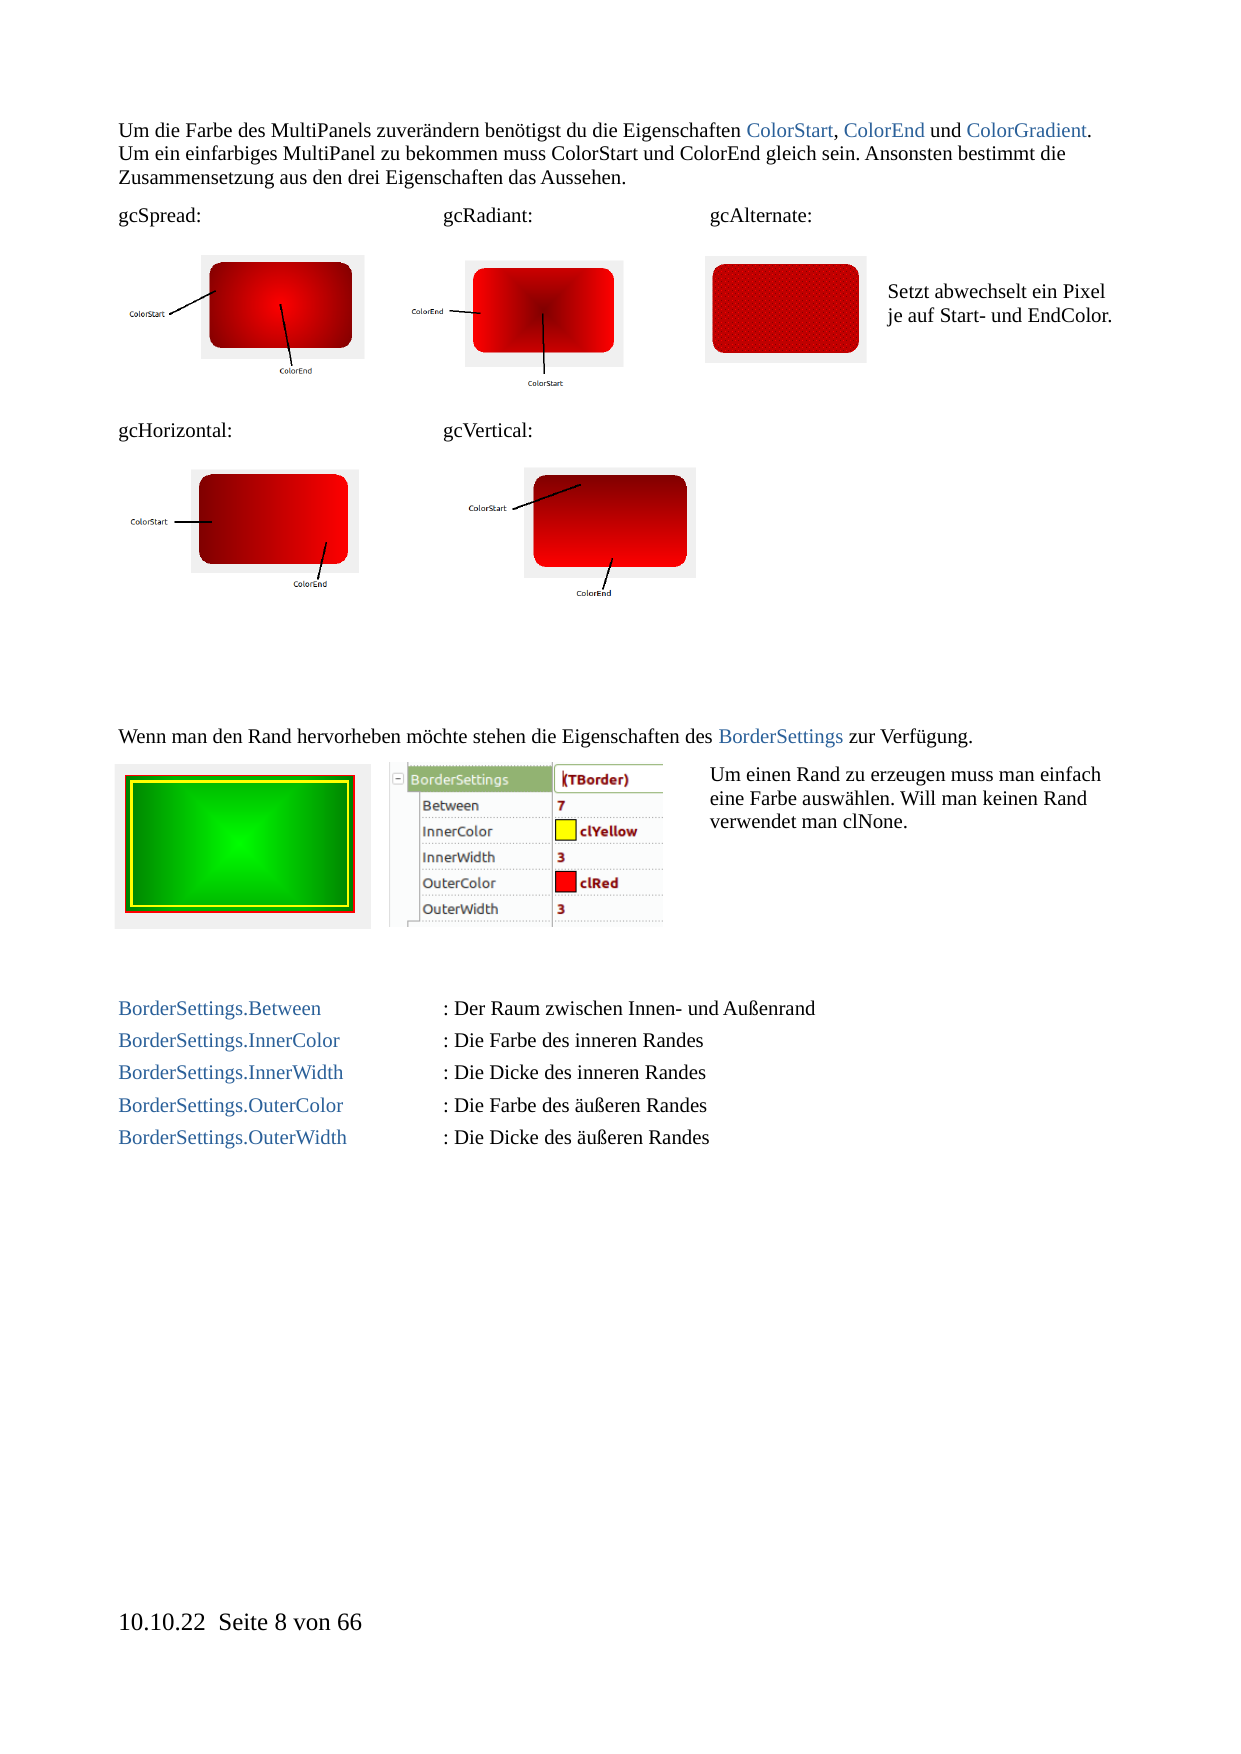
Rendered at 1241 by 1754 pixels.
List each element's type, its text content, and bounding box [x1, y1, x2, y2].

text BorderSettings.InnerWidth : Die Dicke des inneren Randes [118, 1066, 1122, 1083]
text [118, 762, 389, 833]
text BorderSettings.OuterColor : Die Farbe des äußeren Randes [118, 1098, 1122, 1116]
picture [389, 762, 663, 927]
text BorderSettings.OuterWidth : Die Dicke des äußeren Randes [118, 1130, 1122, 1148]
text Wenn man den Rand hervorheben möchte stehen die Eigenschaften des BorderSettings zur Verfügung. [118, 724, 1122, 748]
picture [705, 256, 867, 363]
picture [114, 764, 371, 929]
picture [405, 253, 633, 397]
picture [121, 239, 374, 391]
text Setzt abwechselt ein Pixel je auf Start- und EndColor. [867, 280, 1122, 327]
text BorderSettings.Between : Der Raum zwischen Innen- und Außenrand [118, 1001, 1122, 1019]
text Um einen Rand zu erzeugen muss man einfach eine Farbe auswählen. Will man keinen Rand verwendet man clNone. [663, 762, 1122, 833]
text [633, 280, 705, 327]
text [374, 280, 405, 327]
text BorderSettings.InnerColor : Die Farbe des inneren Randes [118, 1033, 1122, 1051]
text gcSpread: gcRadiant: gcAlternate: [118, 204, 1122, 227]
picture [120, 460, 365, 599]
text gcHorizontal: gcVertical: [118, 418, 1122, 442]
text Um die Farbe des MultiPanels zuverändern benötigst du die Eigenschaften ColorStart, ColorEnd und ColorGradient. Um ein einfarbiges MultiPanel zu bekommen muss ColorStart und ColorEnd gleich sein. Ansonsten bestimmt die Zusammensetzung aus den drei Eigenschaften das Aussehen. [118, 118, 1122, 189]
picture [459, 456, 711, 612]
